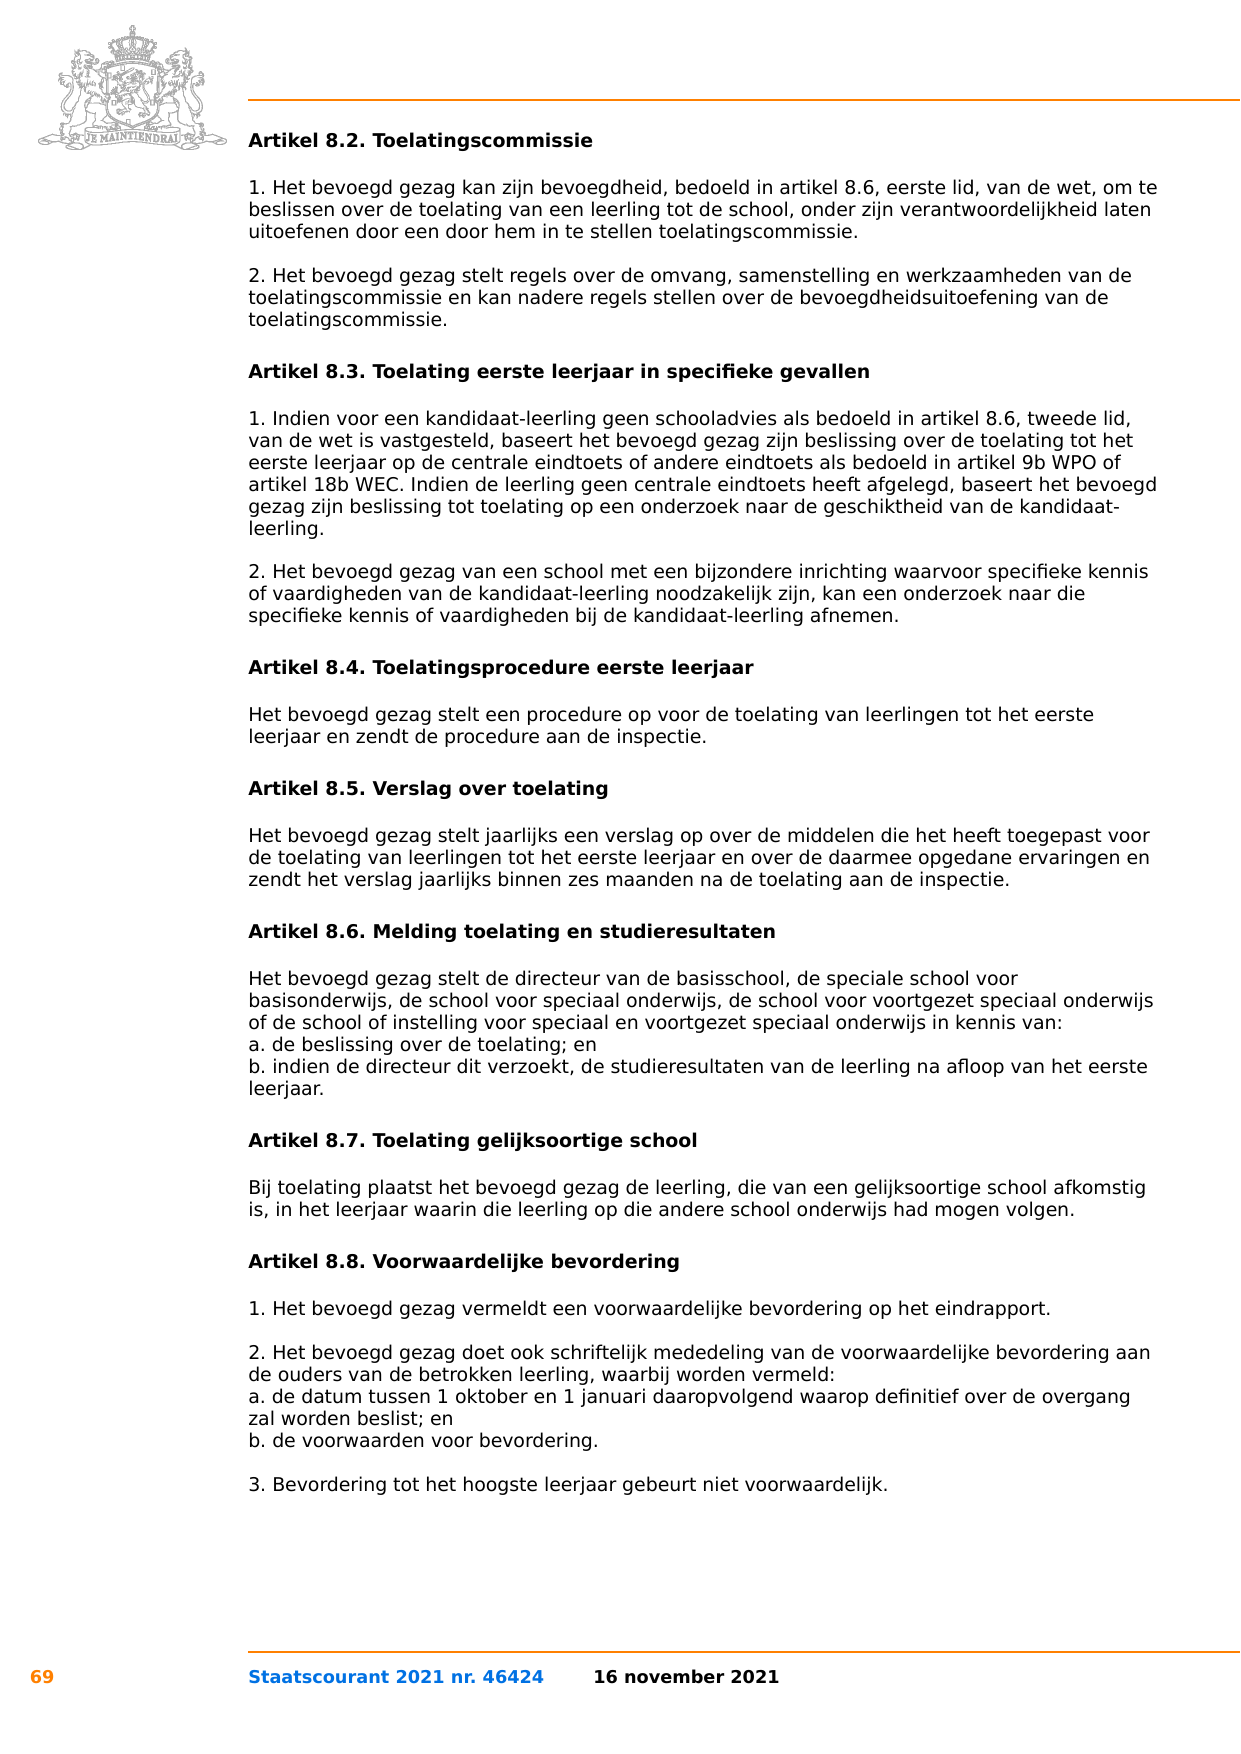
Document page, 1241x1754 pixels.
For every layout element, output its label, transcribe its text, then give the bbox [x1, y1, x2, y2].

subtitle Artikel 8.4. Toelatingsprocedure eerste leerjaar [248, 657, 1163, 679]
text b. indien de directeur dit verzoekt, de studieresultaten van de leerling na afloop van het eerste leerjaar. [248, 1056, 1163, 1100]
subtitle Artikel 8.5. Verslag over toelating [248, 778, 1163, 800]
text 1. Het bevoegd gezag vermeldt een voorwaardelijke bevordering op het eindrapport. [248, 1298, 1163, 1320]
text a. de beslissing over de toelating; en [248, 1034, 1163, 1056]
text Bij toelating plaatst het bevoegd gezag de leerling, die van een gelijksoortige school afkomstig is, in het leerjaar waarin die leerling op die andere school onderwijs had mogen volgen. [248, 1177, 1163, 1221]
text 2. Het bevoegd gezag stelt regels over de omvang, samenstelling en werkzaamheden van de toelatingscommissie en kan nadere regels stellen over de bevoegdheidsuitoefening van de toelatingscommissie. [248, 265, 1163, 331]
text 3. Bevordering tot het hoogste leerjaar gebeurt niet voorwaardelijk. [248, 1473, 1163, 1496]
subtitle Artikel 8.7. Toelating gelijksoortige school [248, 1130, 1163, 1152]
text b. de voorwaarden voor bevordering. [248, 1430, 1163, 1452]
text 2. Het bevoegd gezag doet ook schriftelijk mededeling van de voorwaardelijke bevordering aan de ouders van de betrokken leerling, waarbij worden vermeld: [248, 1342, 1163, 1386]
subtitle Artikel 8.8. Voorwaardelijke bevordering [248, 1251, 1163, 1273]
text a. de datum tussen 1 oktober en 1 januari daaropvolgend waarop definitief over de overgang zal worden beslist; en [248, 1386, 1163, 1430]
picture [38, 25, 227, 150]
text 2. Het bevoegd gezag van een school met een bijzondere inrichting waarvoor specifieke kennis of vaardigheden van de kandidaat-leerling noodzakelijk zijn, kan een onderzoek naar die specifieke kennis of vaardigheden bij de kandidaat-leerling afnemen. [248, 561, 1163, 627]
text 1. Het bevoegd gezag kan zijn bevoegdheid, bedoeld in artikel 8.6, eerste lid, van de wet, om te beslissen over de toelating van een leerling tot de school, onder zijn verantwoordelijkheid laten uitoefenen door een door hem in te stellen toelatingscommissie. [248, 177, 1163, 243]
subtitle Artikel 8.2. Toelatingscommissie [248, 130, 1163, 152]
text Het bevoegd gezag stelt een procedure op voor de toelating van leerlingen tot het eerste leerjaar en zendt de procedure aan de inspectie. [248, 704, 1163, 748]
text Het bevoegd gezag stelt de directeur van de basisschool, de speciale school voor basisonderwijs, de school voor speciaal onderwijs, de school voor voortgezet speciaal onderwijs of de school of instelling voor speciaal en voortgezet speciaal onderwijs in kennis van: [248, 968, 1163, 1034]
text Het bevoegd gezag stelt jaarlijks een verslag op over de middelen die het heeft toegepast voor de toelating van leerlingen tot het eerste leerjaar en over de daarmee opgedane ervaringen en zendt het verslag jaarlijks binnen zes maanden na de toelating aan de inspectie. [248, 825, 1163, 891]
subtitle Artikel 8.6. Melding toelating en studieresultaten [248, 921, 1163, 943]
text 1. Indien voor een kandidaat-leerling geen schooladvies als bedoeld in artikel 8.6, tweede lid, van de wet is vastgesteld, baseert het bevoegd gezag zijn beslissing over de toelating tot het eerste leerjaar op de centrale eindtoets of andere eindtoets als bedoeld in artikel 9b WPO of artikel 18b WEC. Indien de leerling geen centrale eindtoets heeft afgelegd, baseert het bevoegd gezag zijn beslissing tot toelating op een onderzoek naar de geschiktheid van de kandidaat-leerling. [248, 408, 1163, 539]
subtitle Artikel 8.3. Toelating eerste leerjaar in specifieke gevallen [248, 361, 1163, 383]
